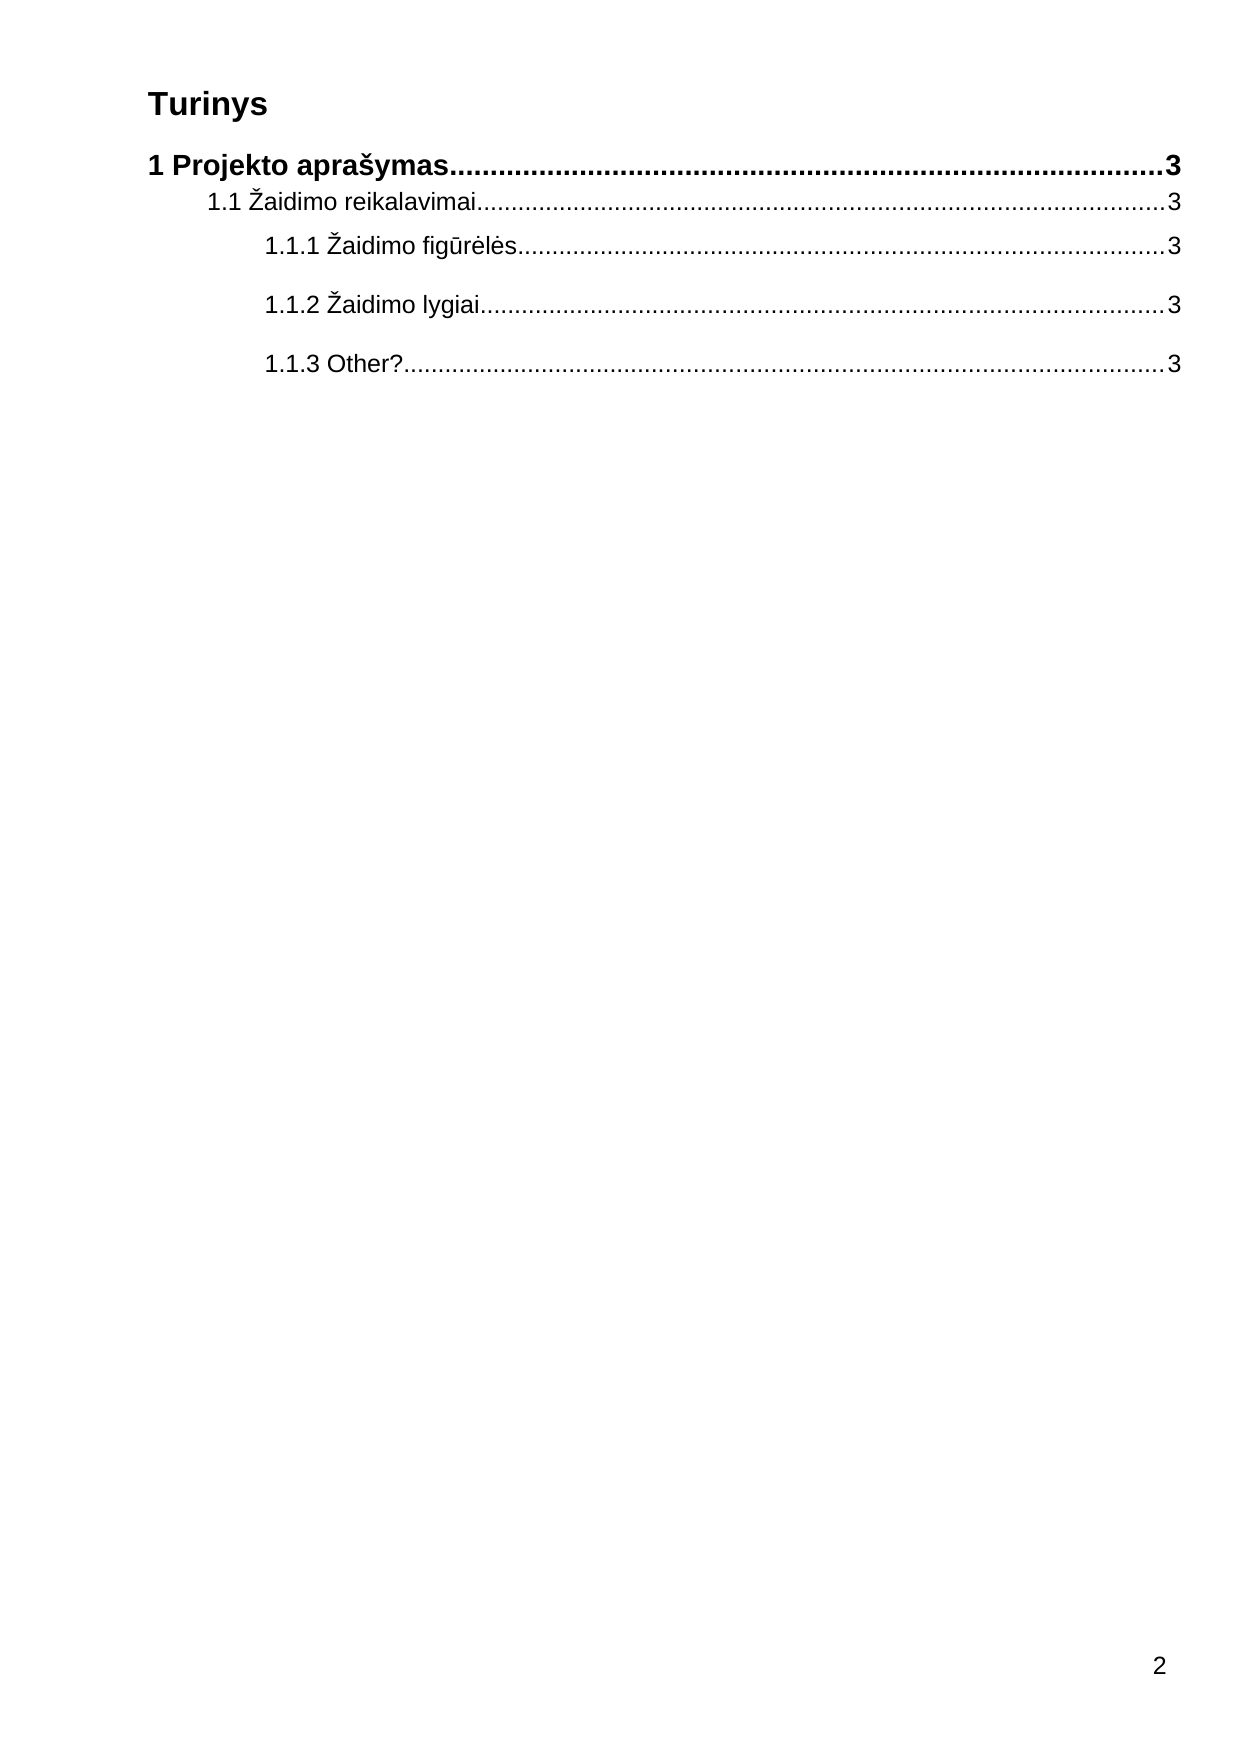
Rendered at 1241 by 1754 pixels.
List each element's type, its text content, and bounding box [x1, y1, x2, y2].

text 1.1 Žaidimo reikalavimai 3 [207, 187, 1181, 216]
text 1.1.1 Žaidimo figūrėlės 3 [189, 231, 1181, 260]
text 1 Projekto aprašymas 3 [148, 147, 1181, 181]
subtitle Turinys [148, 84, 1181, 122]
text 1.1.3 Other? 3 [189, 348, 1181, 377]
text 1.1.2 Žaidimo lygiai 3 [189, 290, 1181, 318]
